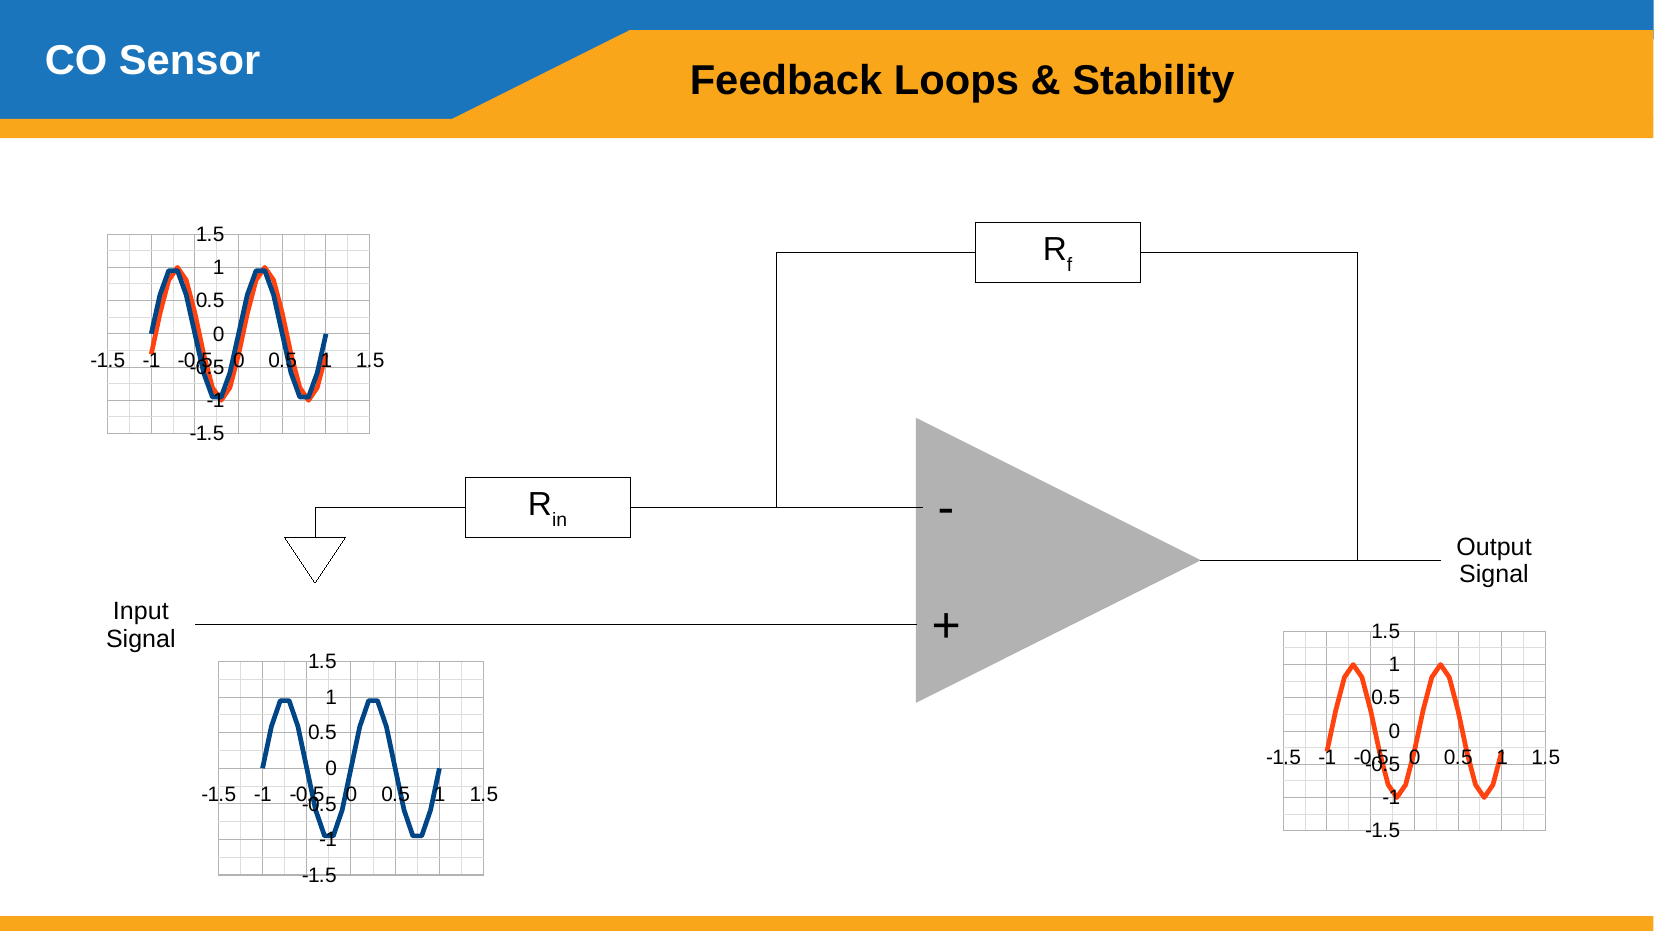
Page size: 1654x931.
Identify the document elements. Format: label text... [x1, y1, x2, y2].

text_box - [922, 471, 968, 543]
text_box Input Signal [86, 587, 196, 663]
text_box + [916, 589, 962, 661]
text_box Rf [975, 222, 1141, 283]
text_box Output Signal [1440, 522, 1549, 598]
text_box Rin [465, 477, 631, 538]
text_box [0, 30, 1654, 139]
chart [1260, 615, 1566, 848]
text_box Feedback Loops & Stability [675, 33, 1516, 118]
chart [195, 645, 504, 892]
text_box [0, 916, 1654, 931]
text_box [915, 417, 1201, 703]
chart [84, 217, 391, 451]
text_box CO Sensor [30, 0, 541, 121]
